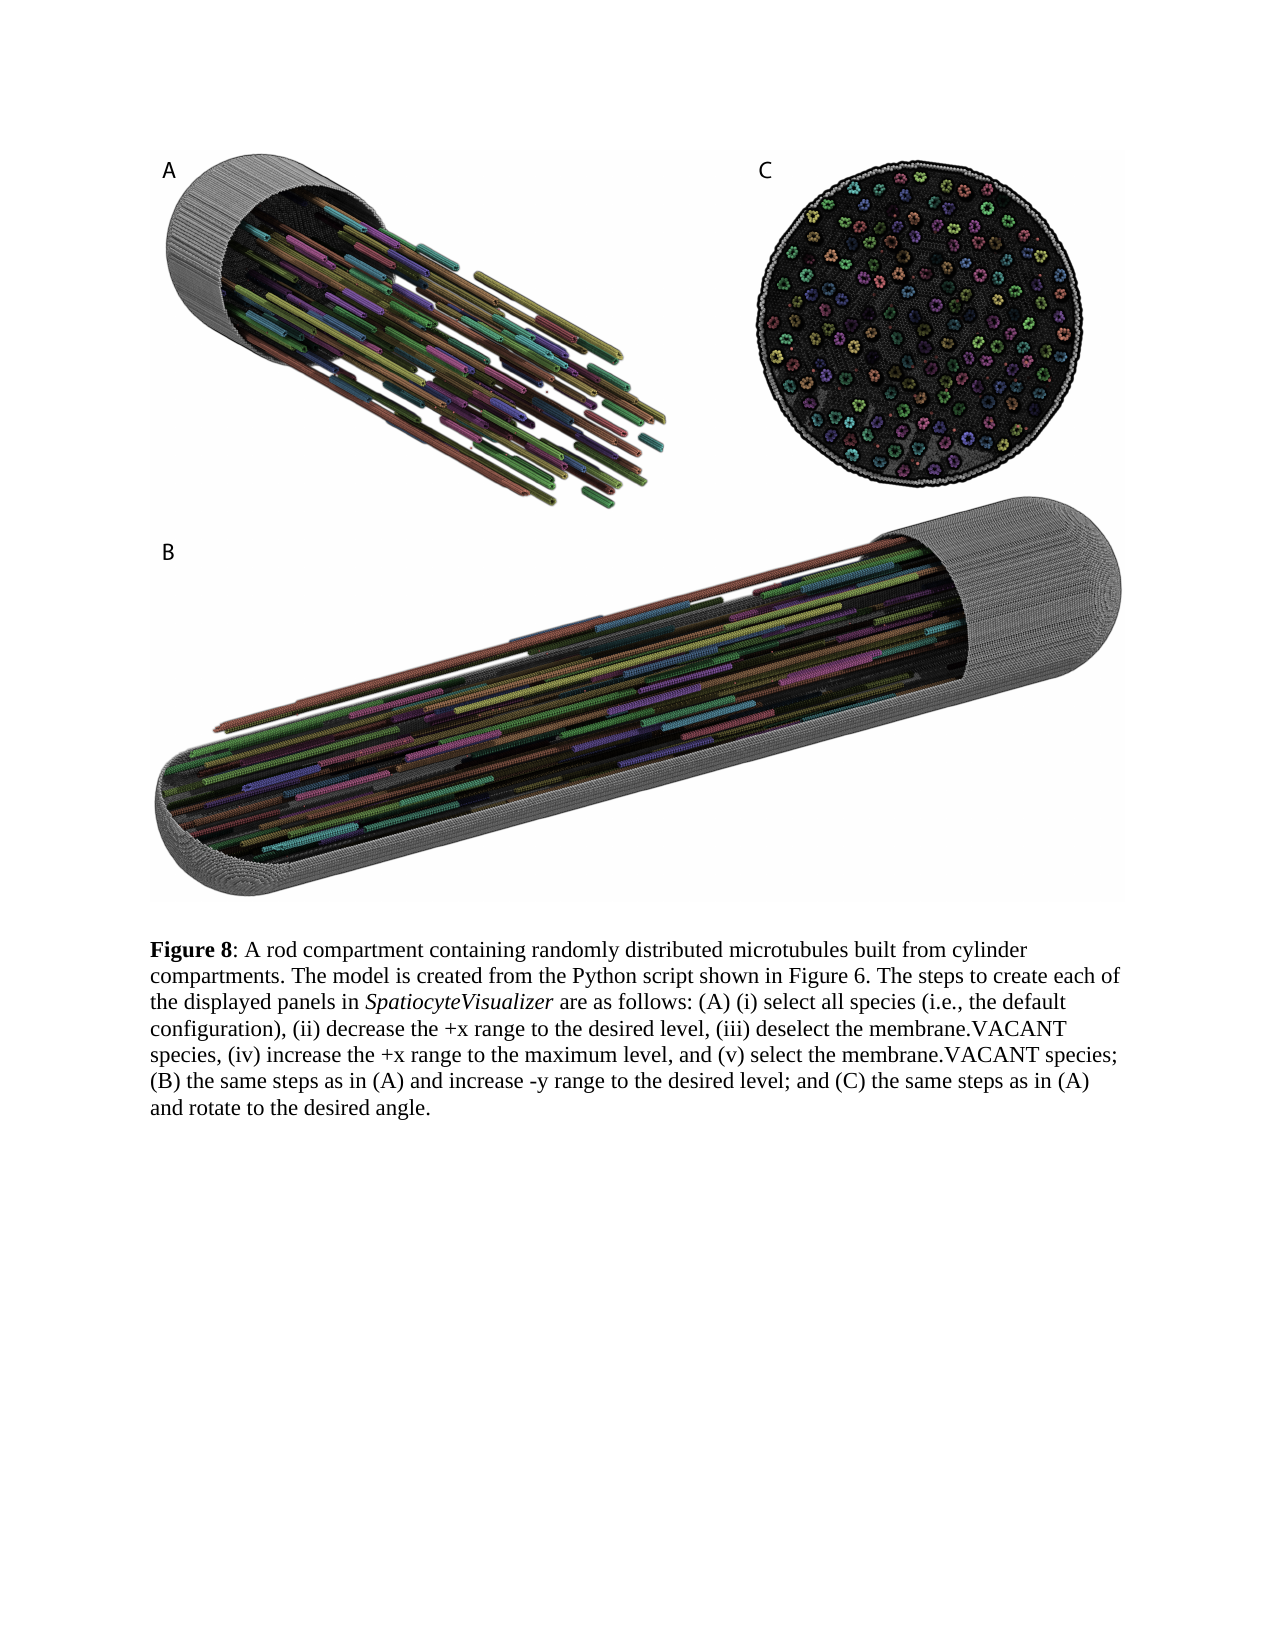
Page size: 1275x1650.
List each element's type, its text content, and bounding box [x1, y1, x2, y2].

picture [150, 150, 1125, 902]
text Figure 8: A rod compartment containing randomly distributed microtubules built from cylinder compartments. The model is created from the Python script shown in Figure 6. The steps to create each of the displayed panels in SpatiocyteVisualizer are as follows: (A) (i) select all species (i.e., the default configuration), (ii) decrease the +x range to the desired level, (iii) deselect the membrane.VACANT species, (iv) increase the +x range to the maximum level, and (v) select the membrane.VACANT species; (B) the same steps as in (A) and increase -y range to the desired level; and (C) the same steps as in (A) and rotate to the desired angle. [150, 936, 1125, 1120]
